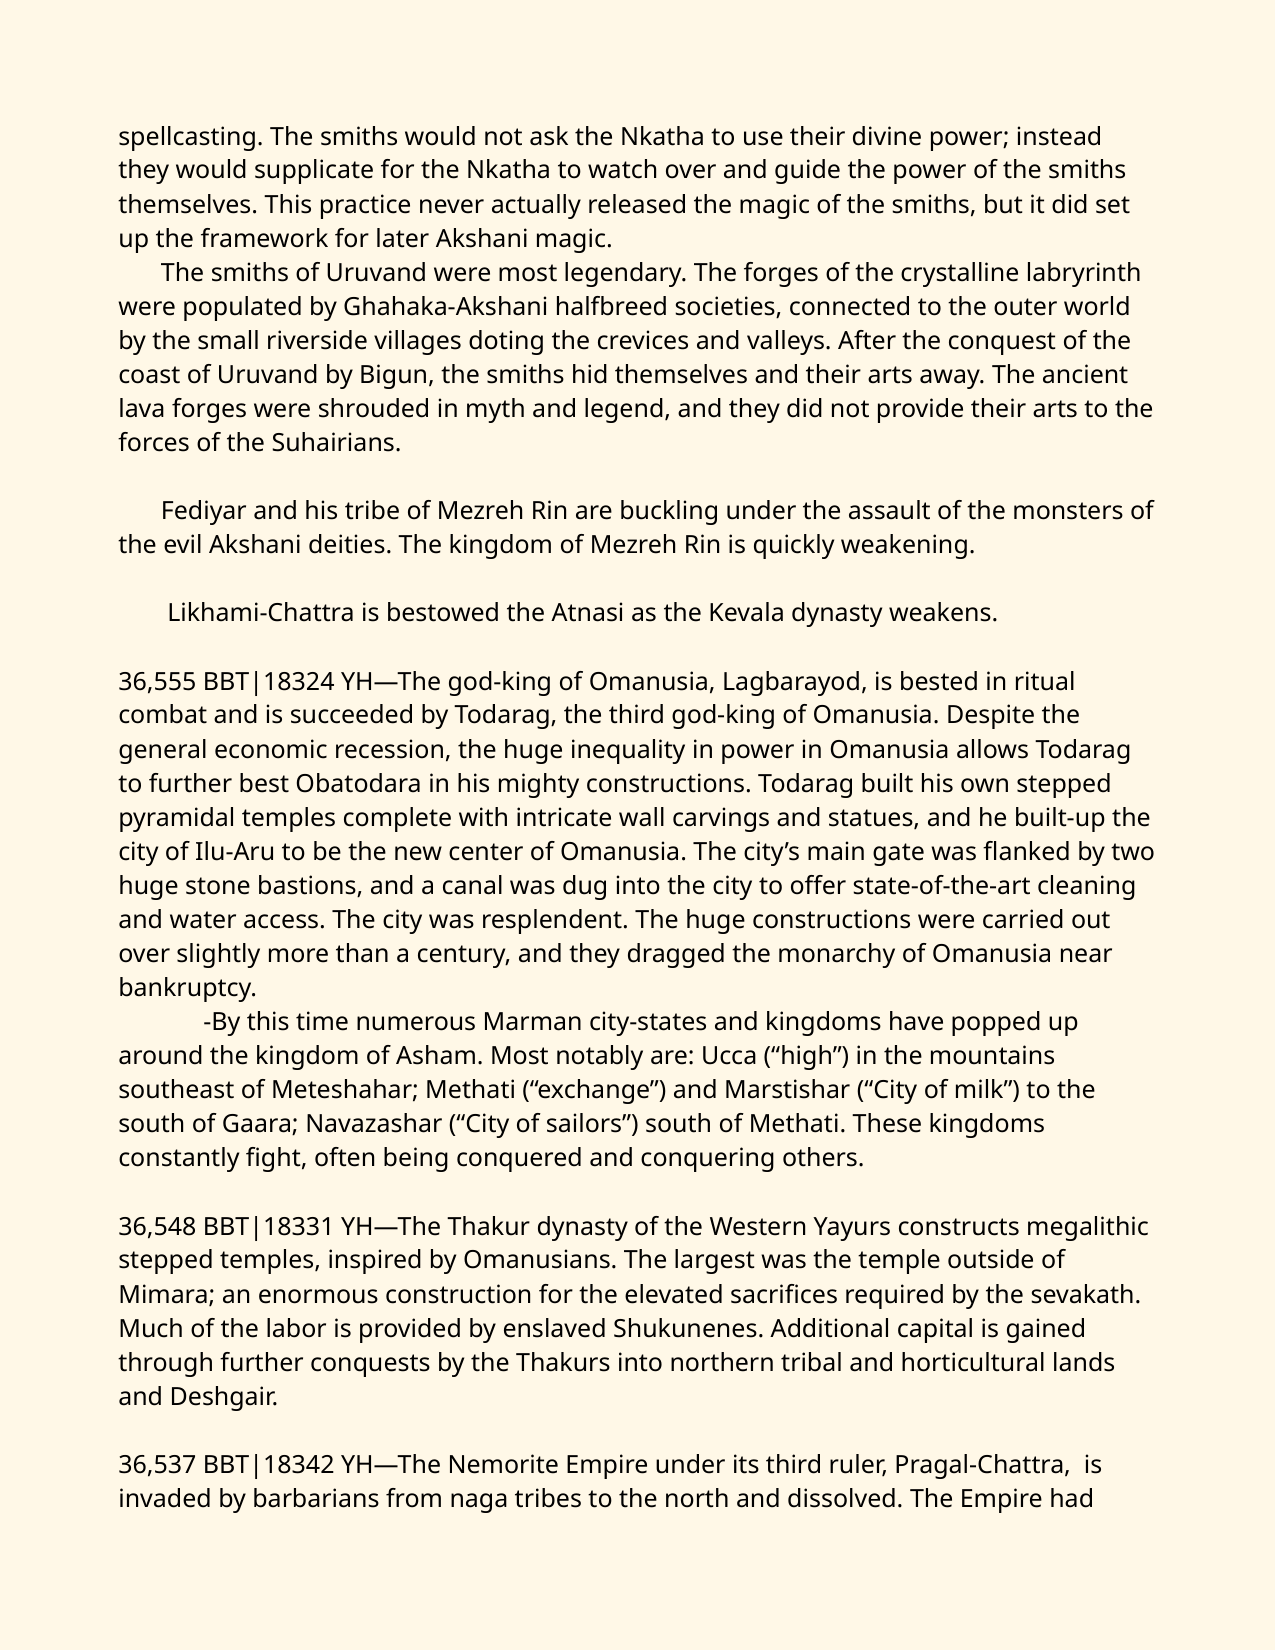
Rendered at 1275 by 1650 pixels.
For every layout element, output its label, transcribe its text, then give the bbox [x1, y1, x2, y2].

text 36,548 BBT|18331 YH—The Thakur dynasty of the Western Yayurs constructs megalithic stepped temples, inspired by Omanusians. The largest was the temple outside of Mimara; an enormous construction for the elevated sacrifices required by the sevakath. Much of the labor is provided by enslaved Shukunenes. Additional capital is gained through further conquests by the Thakurs into northern tribal and horticultural lands and Deshgair. [118, 1208, 1157, 1412]
text The smiths of Uruvand were most legendary. The forges of the crystalline labryrinth were populated by Ghahaka-Akshani halfbreed societies, connected to the outer world by the small riverside villages doting the crevices and valleys. After the conquest of the coast of Uruvand by Bigun, the smiths hid themselves and their arts away. The ancient lava forges were shrouded in myth and legend, and they did not provide their arts to the forces of the Suhairians. [118, 254, 1157, 459]
text -By this time numerous Marman city-states and kingdoms have popped up around the kingdom of Asham. Most notably are: Ucca (“high”) in the mountains southeast of Meteshahar; Methati (“exchange”) and Marstishar (“City of milk”) to the south of Gaara; Navazashar (“City of sailors”) south of Methati. These kingdoms constantly fight, often being conquered and conquering others. [118, 1004, 1157, 1174]
text 36,537 BBT|18342 YH—The Nemorite Empire under its third ruler, Pragal-Chattra, is invaded by barbarians from naga tribes to the north and dissolved. The Empire had [118, 1447, 1157, 1515]
text spellcasting. The smiths would not ask the Nkatha to use their divine power; instead they would supplicate for the Nkatha to watch over and guide the power of the smiths themselves. This practice never actually released the magic of the smiths, but it did set up the framework for later Akshani magic. [118, 118, 1157, 254]
text 36,555 BBT|18324 YH—The god-king of Omanusia, Lagbarayod, is bested in ritual combat and is succeeded by Todarag, the third god-king of Omanusia. Despite the general economic recession, the huge inequality in power in Omanusia allows Todarag to further best Obatodara in his mighty constructions. Todarag built his own stepped pyramidal temples complete with intricate wall carvings and statues, and he built-up the city of Ilu-Aru to be the new center of Omanusia. The city’s main gate was flanked by two huge stone bastions, and a canal was dug into the city to offer state-of-the-art cleaning and water access. The city was resplendent. The huge constructions were carried out over slightly more than a century, and they dragged the monarchy of Omanusia near bankruptcy. [118, 663, 1157, 1004]
text Fediyar and his tribe of Mezreh Rin are buckling under the assault of the monsters of the evil Akshani deities. The kingdom of Mezreh Rin is quickly weakening. [118, 493, 1157, 561]
text Likhami-Chattra is bestowed the Atnasi as the Kevala dynasty weakens. [118, 595, 1157, 629]
